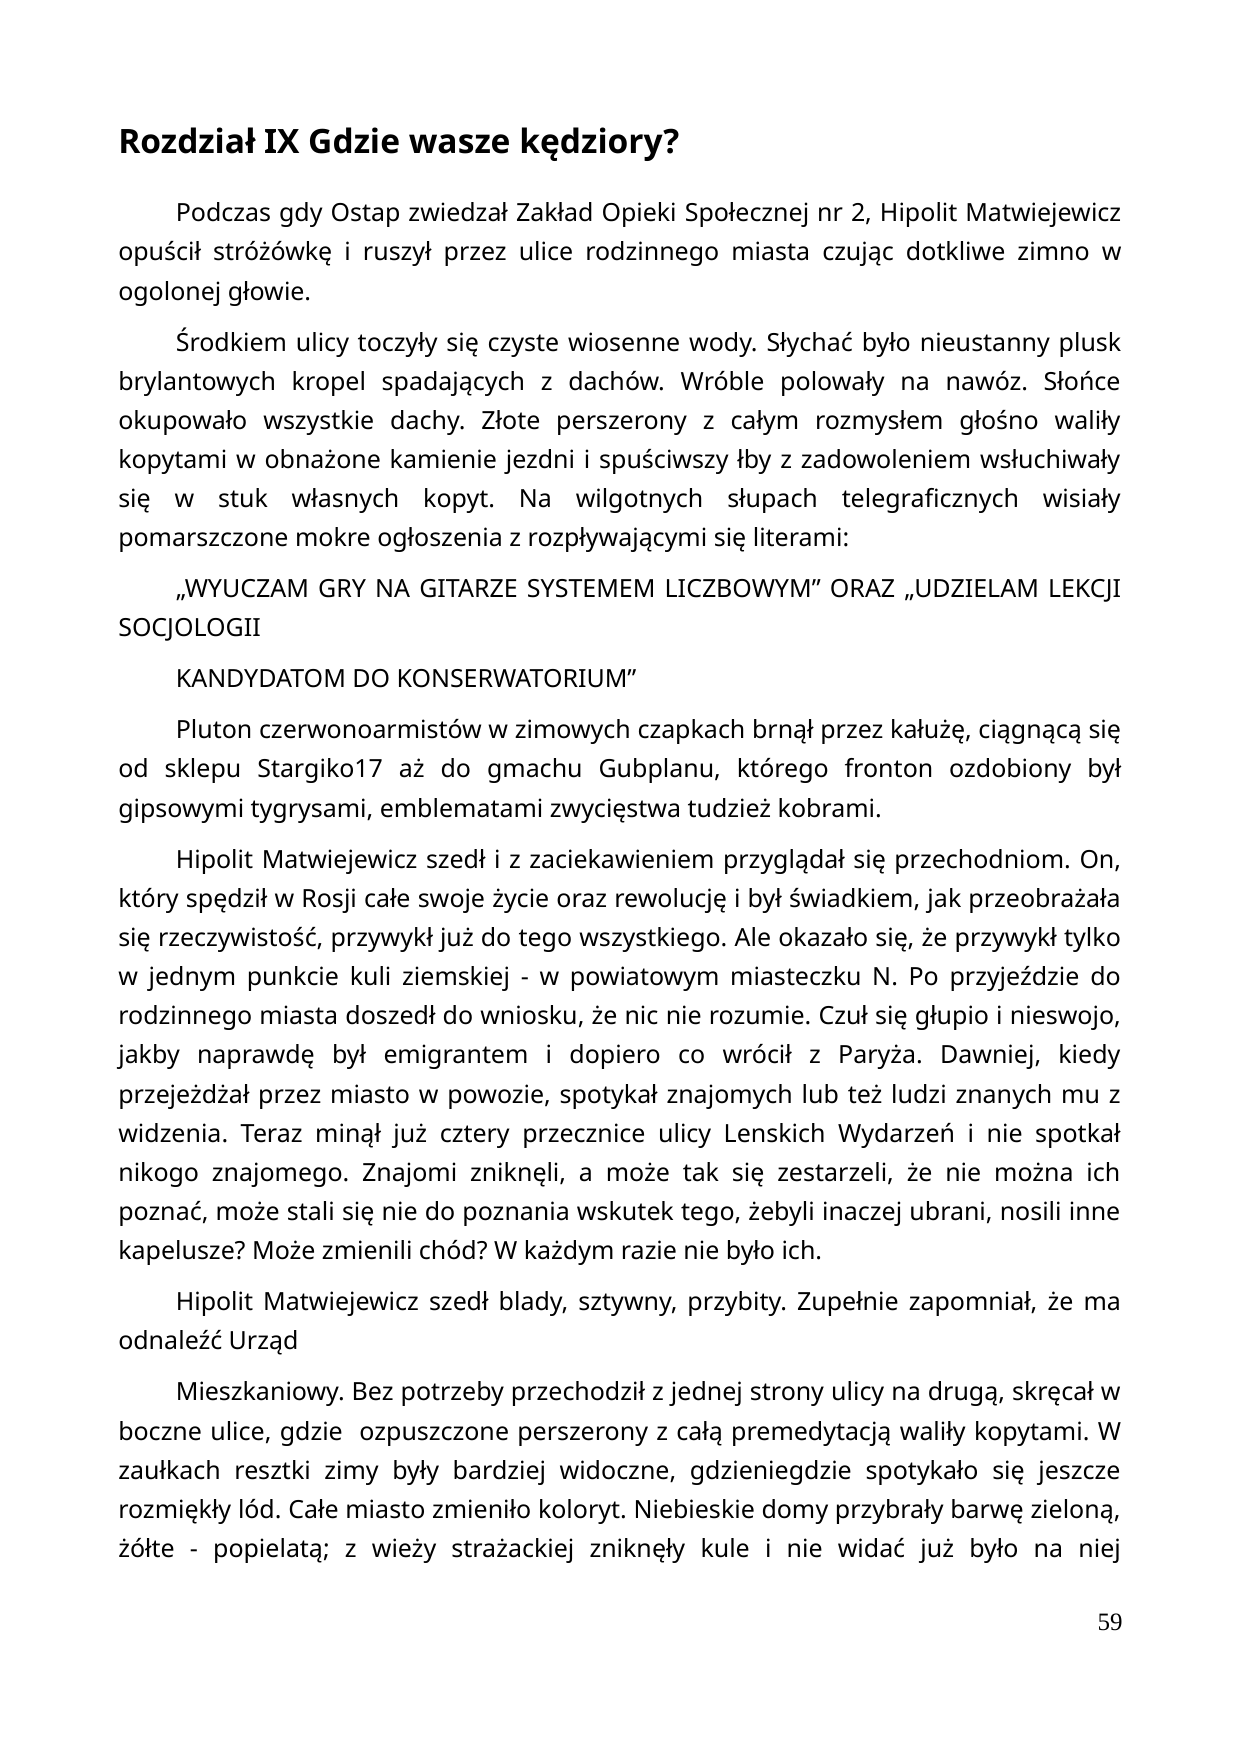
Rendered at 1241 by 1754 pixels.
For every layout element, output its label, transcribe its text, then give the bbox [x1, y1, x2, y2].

text Mieszkaniowy. Bez potrzeby przechodził z jednej strony ulicy na drugą, skręcał w boczne ulice, gdzie ozpuszczone perszerony z całą premedytacją waliły kopytami. W zaułkach resztki zimy były bardziej widoczne, gdzieniegdzie spotykało się jeszcze rozmiękły lód. Całe miasto zmieniło koloryt. Niebieskie domy przybrały barwę zieloną, żółte - popielatą; z wieży strażackiej zniknęły kule i nie widać już było na niej [118, 1374, 1122, 1565]
subtitle Rozdział IX Gdzie wasze kędziory? [118, 118, 1122, 164]
text Podczas gdy Ostap zwiedzał Zakład Opieki Społecznej nr 2, Hipolit Matwiejewicz opuścił stróżówkę i ruszył przez ulice rodzinnego miasta czując dotkliwe zimno w ogolonej głowie. [118, 195, 1122, 307]
text Pluton czerwonoarmistów w zimowych czapkach brnął przez kałużę, ciągnącą się od sklepu Stargiko17 aż do gmachu Gubplanu, którego fronton ozdobiony był gipsowymi tygrysami, emblematami zwycięstwa tudzież kobrami. [118, 712, 1122, 824]
text Hipolit Matwiejewicz szedł blady, sztywny, przybity. Zupełnie zapomniał, że ma odnaleźć Urząd [118, 1284, 1122, 1357]
text Środkiem ulicy toczyły się czyste wiosenne wody. Słychać było nieustanny plusk brylantowych kropel spadających z dachów. Wróble polowały na nawóz. Słońce okupowało wszystkie dachy. Złote perszerony z całym rozmysłem głośno waliły kopytami w obnażone kamienie jezdni i spuściwszy łby z zadowoleniem wsłuchiwały się w stuk własnych kopyt. Na wilgotnych słupach telegraficznych wisiały pomarszczone mokre ogłoszenia z rozpływającymi się literami: [118, 324, 1122, 554]
text „WYUCZAM GRY NA GITARZE SYSTEMEM LICZBOWYM” ORAZ „UDZIELAM LEKCJI SOCJOLOGII [118, 571, 1122, 644]
text KANDYDATOM DO KONSERWATORIUM” [118, 661, 1122, 695]
text Hipolit Matwiejewicz szedł i z zaciekawieniem przyglądał się przechodniom. On, który spędził w Rosji całe swoje życie oraz rewolucję i był świadkiem, jak przeobrażała się rzeczywistość, przywykł już do tego wszystkiego. Ale okazało się, że przywykł tylko w jednym punkcie kuli ziemskiej - w powiatowym miasteczku N. Po przyjeździe do rodzinnego miasta doszedł do wniosku, że nic nie rozumie. Czuł się głupio i nieswojo, jakby naprawdę był emigrantem i dopiero co wrócił z Paryża. Dawniej, kiedy przejeżdżał przez miasto w powozie, spotykał znajomych lub też ludzi znanych mu z widzenia. Teraz minął już cztery przecznice ulicy Lenskich Wydarzeń i nie spotkał nikogo znajomego. Znajomi zniknęli, a może tak się zestarzeli, że nie można ich poznać, może stali się nie do poznania wskutek tego, żebyli inaczej ubrani, nosili inne kapelusze? Może zmienili chód? W każdym razie nie było ich. [118, 841, 1122, 1267]
